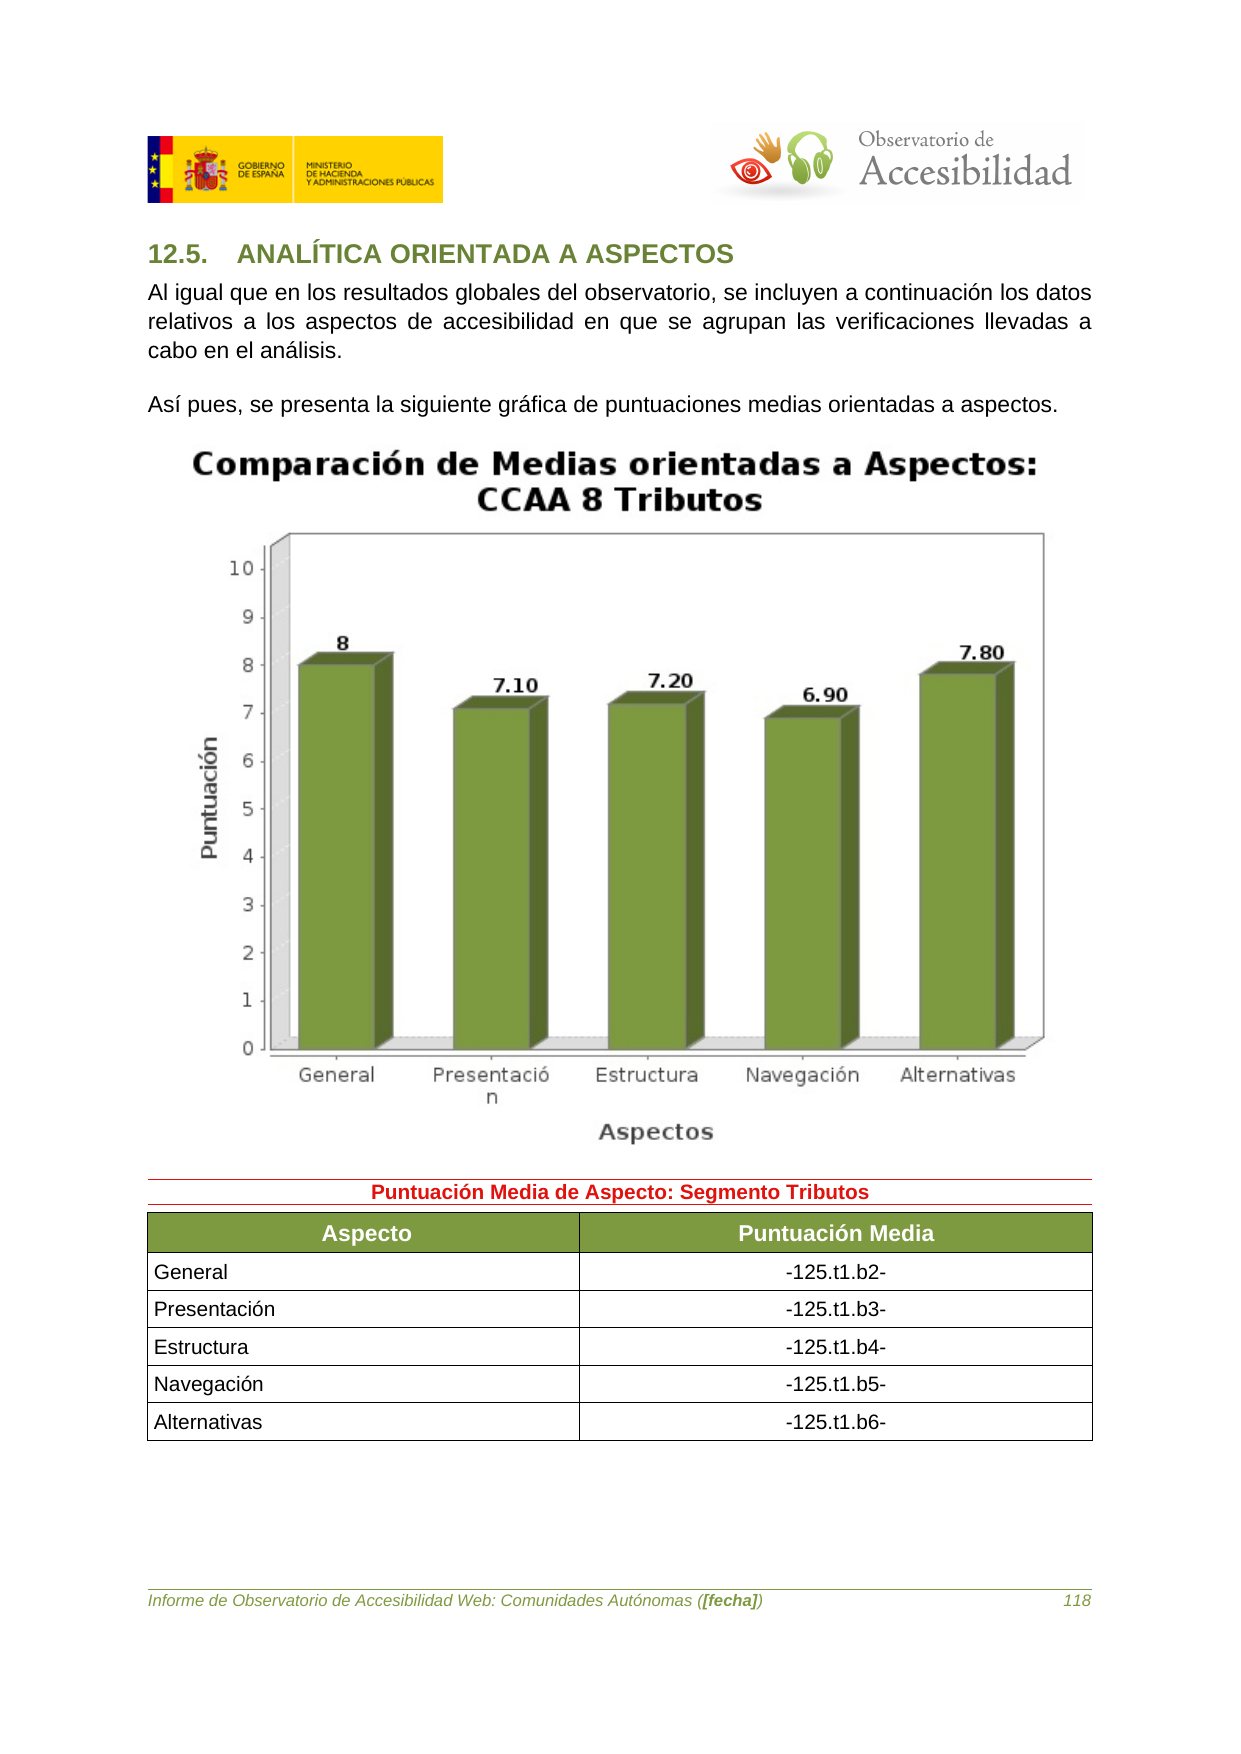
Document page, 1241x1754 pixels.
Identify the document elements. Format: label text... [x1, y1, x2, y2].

text Puntuación Media de Aspecto: Segmento Tributos [148, 1180, 1092, 1204]
table_cell -125.t1.b3- [580, 1291, 1092, 1327]
table_cell General [148, 1253, 579, 1290]
picture [710, 122, 1086, 205]
text Al igual que en los resultados globales del observatorio, se incluyen a continuación los datos relativos a los aspectos de accesibilidad en que se agrupan las verificaciones llevadas a cabo en el análisis. [148, 279, 1092, 363]
table_cell -125.t1.b2- [580, 1253, 1092, 1290]
list Analítica orientada a aspectos [148, 238, 1092, 269]
picture [147, 136, 443, 203]
picture [178, 444, 1062, 1154]
table_cell -125.t1.b5- [580, 1366, 1092, 1402]
table_cell Navegación [148, 1366, 579, 1402]
table_cell Presentación [148, 1291, 579, 1327]
table_header Puntuación Media [580, 1213, 1092, 1252]
table_cell -125.t1.b4- [580, 1328, 1092, 1365]
table_cell Alternativas [148, 1403, 579, 1440]
table_header Aspecto [148, 1213, 579, 1252]
text Así pues, se presenta la siguiente gráfica de puntuaciones medias orientadas a aspectos. [148, 391, 1092, 417]
table_cell -125.t1.b6- [580, 1403, 1092, 1440]
table_cell Estructura [148, 1328, 579, 1365]
